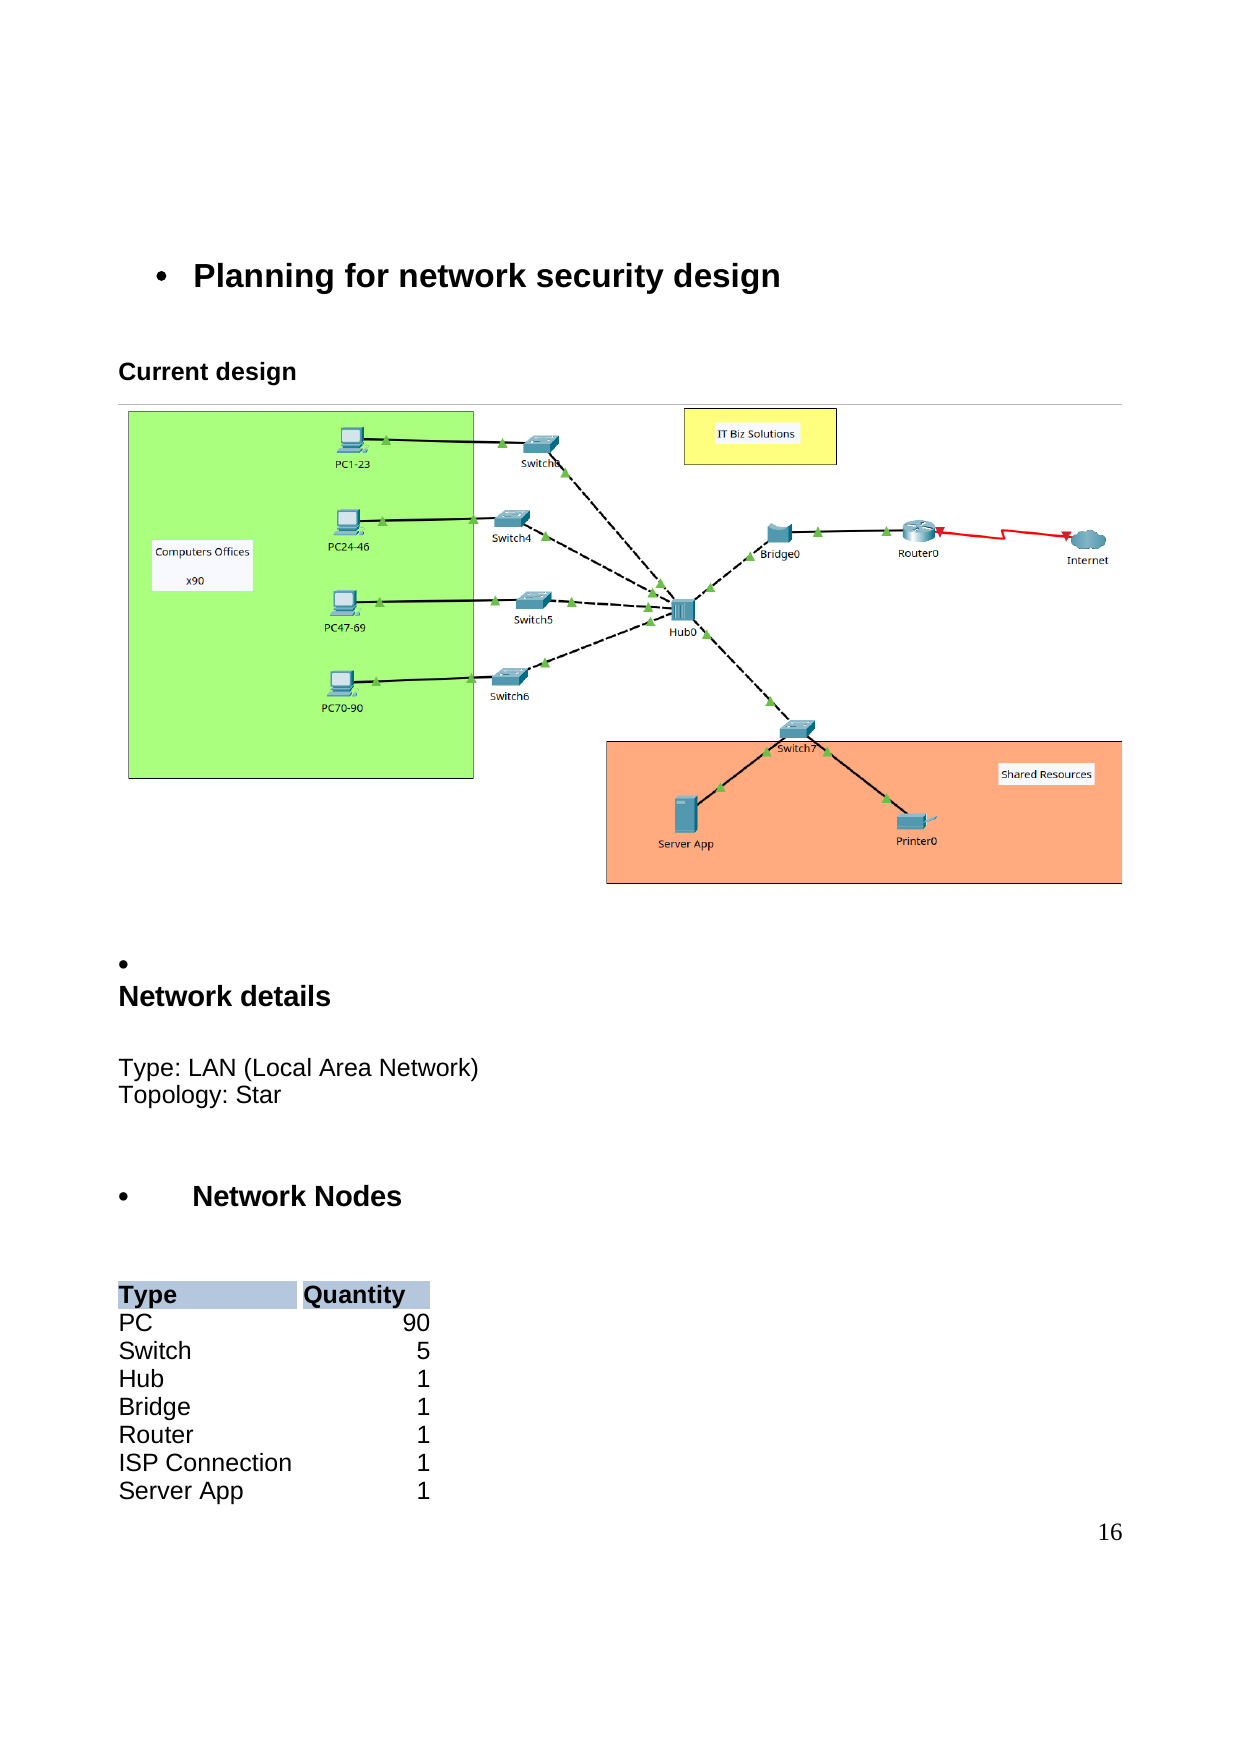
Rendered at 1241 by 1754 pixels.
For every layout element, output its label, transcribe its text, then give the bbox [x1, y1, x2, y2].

table_cell 1 [300, 1365, 433, 1393]
table_cell ISP Connection [115, 1449, 300, 1477]
table_cell Hub [115, 1365, 300, 1393]
text Current design [118, 358, 1122, 386]
table_cell Router [115, 1421, 300, 1449]
list Network details [118, 948, 1122, 1013]
text Topology: Star [118, 1081, 1122, 1109]
table_cell 90 [300, 1309, 433, 1337]
table_cell Server App [115, 1477, 300, 1505]
table_cell 1 [300, 1421, 433, 1449]
list Planning for network security design [156, 257, 1122, 294]
list Network Nodes [118, 1180, 1122, 1213]
table_cell 1 [300, 1449, 433, 1477]
table_cell 5 [300, 1337, 433, 1365]
table_cell PC [115, 1309, 300, 1337]
table_cell Switch [115, 1337, 300, 1365]
picture [118, 404, 1123, 887]
table_cell 1 [300, 1393, 433, 1421]
text Type: LAN (Local Area Network) [118, 1053, 1122, 1081]
table_cell 1 [300, 1477, 433, 1505]
table_cell Bridge [115, 1393, 300, 1421]
